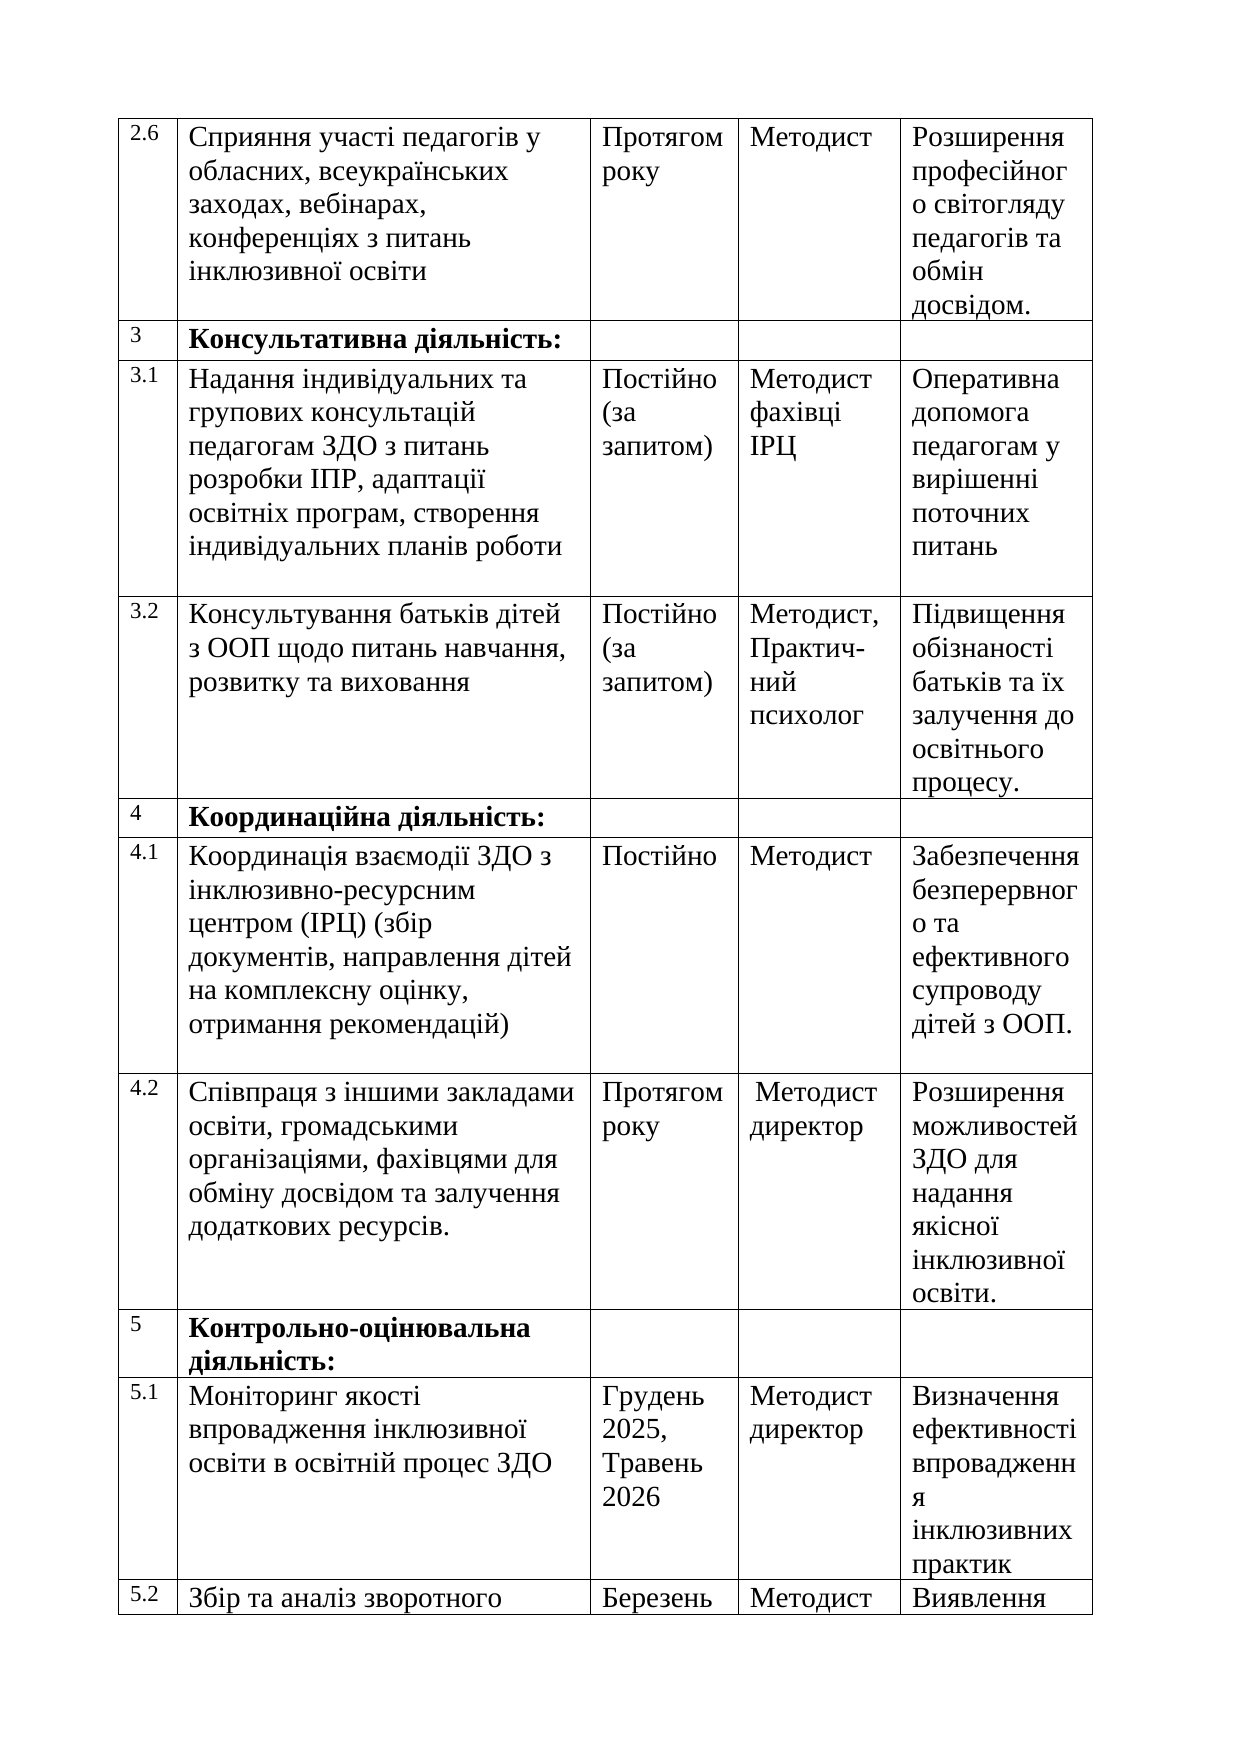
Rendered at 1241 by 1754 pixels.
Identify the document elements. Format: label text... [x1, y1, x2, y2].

table_cell 4.1 [119, 838, 177, 1073]
table_cell Сприяння участі педагогів у обласних, всеукраїнських заходах, вебінарах, конференціях з питань інклюзивної освіти [178, 119, 590, 320]
table_cell Забезпечення безперервного та ефективного супроводу дітей з ООП. [901, 838, 1092, 1073]
table_cell Моніторинг якості впровадження інклюзивної освіти в освітній процес ЗДО [178, 1378, 590, 1579]
table_cell Методист [739, 1580, 900, 1614]
table_cell [739, 1310, 900, 1377]
table_cell Постійно [591, 838, 738, 1073]
table_cell 4.2 [119, 1074, 177, 1309]
table_cell 5 [119, 1310, 177, 1377]
table_cell 2.6 [119, 119, 177, 320]
table_cell Оперативна допомога педагогам у вирішенні поточних питань [901, 361, 1092, 596]
table_cell Протягом року [591, 119, 738, 320]
table_cell Методист директор [739, 1074, 900, 1309]
table_cell [901, 799, 1092, 837]
table_cell Методист фахівці ІРЦ [739, 361, 900, 596]
table_cell 3 [119, 321, 177, 360]
table_cell Березень [591, 1580, 738, 1614]
table_cell Постійно (за запитом) [591, 597, 738, 798]
table_cell 4 [119, 799, 177, 837]
table_cell Методист [739, 119, 900, 320]
table_cell [591, 799, 738, 837]
table_cell [901, 1310, 1092, 1377]
table_cell Протягом року [591, 1074, 738, 1309]
table_cell 5.1 [119, 1378, 177, 1579]
table_cell [901, 321, 1092, 360]
table_cell Надання індивідуальних та групових консультацій педагогам ЗДО з питань розробки ІПР, адаптації освітніх програм, створення індивідуальних планів роботи [178, 361, 590, 596]
table_cell [591, 321, 738, 360]
table_cell Координаційна діяльність: [178, 799, 590, 837]
table_cell 3.1 [119, 361, 177, 596]
table_cell Постійно (за запитом) [591, 361, 738, 596]
table_cell [739, 321, 900, 360]
table_cell [739, 799, 900, 837]
table_cell Розширення професійного світогляду педагогів та обмін досвідом. [901, 119, 1092, 320]
table_cell Методист [739, 838, 900, 1073]
table_cell Виявлення [901, 1580, 1092, 1614]
table_cell Контрольно-оцінювальна діяльність: [178, 1310, 590, 1377]
table_cell Визначення ефективності впровадження інклюзивних практик [901, 1378, 1092, 1579]
table_cell Консультування батьків дітей з ООП щодо питань навчання, розвитку та виховання [178, 597, 590, 798]
table_cell Консультативна діяльність: [178, 321, 590, 360]
table_cell [591, 1310, 738, 1377]
table_cell Методист, Практич- ний психолог [739, 597, 900, 798]
table_cell 3.2 [119, 597, 177, 798]
table_cell Методист директор [739, 1378, 900, 1579]
table_cell Грудень 2025, Травень 2026 [591, 1378, 738, 1579]
table_cell Співпраця з іншими закладами освіти, громадськими організаціями, фахівцями для обміну досвідом та залучення додаткових ресурсів. [178, 1074, 590, 1309]
table_cell Розширення можливостей ЗДО для надання якісної інклюзивної освіти. [901, 1074, 1092, 1309]
table_cell Координація взаємодії ЗДО з інклюзивно-ресурсним центром (ІРЦ) (збір документів, направлення дітей на комплексну оцінку, отримання рекомендацій) [178, 838, 590, 1073]
table_cell Збір та аналіз зворотного [178, 1580, 590, 1614]
table_cell Підвищення обізнаності батьків та їх залучення до освітнього процесу. [901, 597, 1092, 798]
table_cell 5.2 [119, 1580, 177, 1614]
